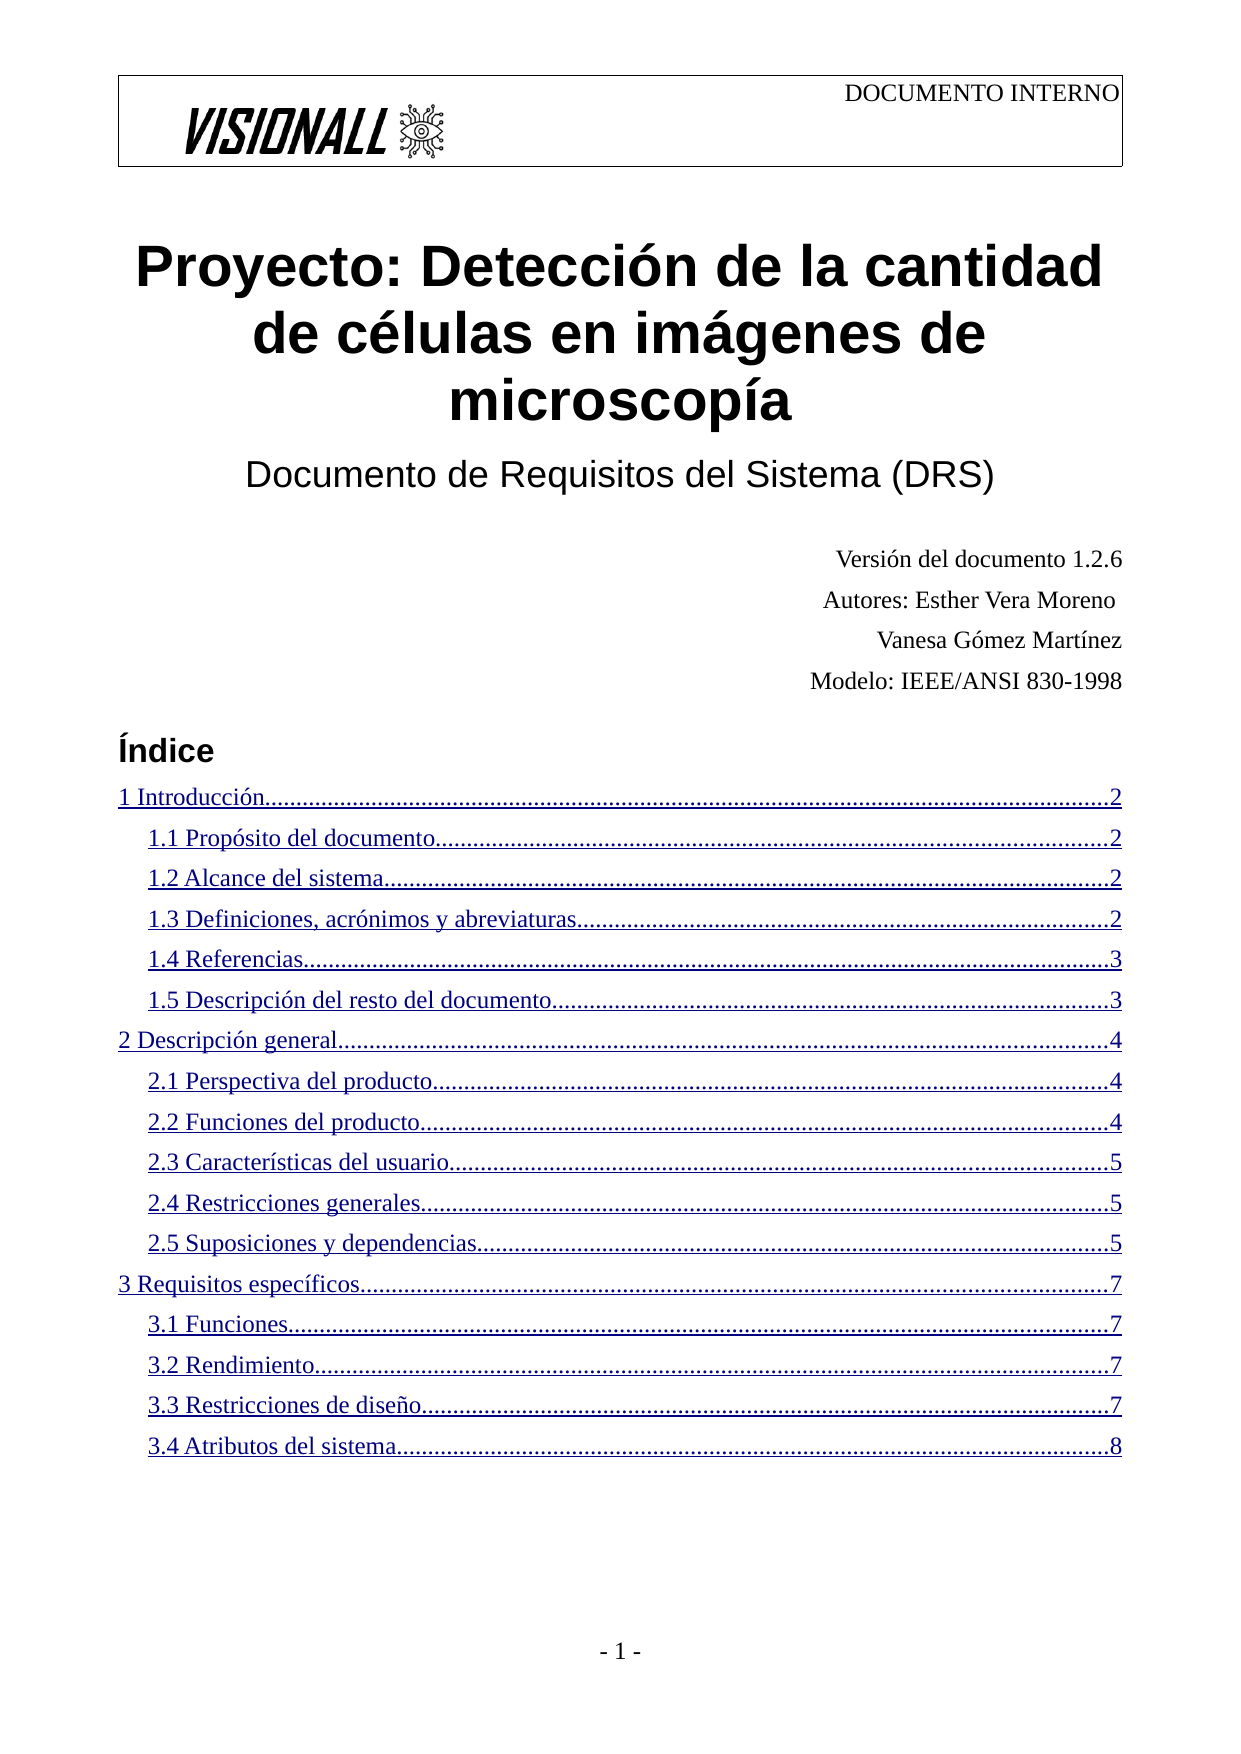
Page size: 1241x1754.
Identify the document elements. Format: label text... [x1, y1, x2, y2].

text Vanesa Gómez Martínez [118, 625, 1122, 654]
text 3.2 Rendimiento 7 [148, 1350, 1122, 1375]
text 1.3 Definiciones, acrónimos y abreviaturas 2 [148, 904, 1122, 929]
text Versión del documento 1.2.45 [118, 544, 1122, 573]
text 3 Requisitos específicos 7 [118, 1269, 1122, 1294]
text 2.2 Funciones del producto 4 [148, 1107, 1122, 1132]
text 3.1 Funciones 7 [148, 1309, 1122, 1334]
text 2.4 Restricciones generales 5 [148, 1188, 1122, 1213]
subtitle Índice [118, 731, 1122, 770]
text Modelo: IEEE/ANSI 830-1998 [118, 666, 1122, 695]
text 2.5 Suposiciones y dependencias 5 [148, 1228, 1122, 1253]
text 1.5 Descripción del resto del documento 3 [148, 985, 1122, 1010]
text 2.3 Características del usuario 5 [148, 1147, 1122, 1172]
text 3.4 Atributos del sistema 8 [148, 1431, 1122, 1456]
text Documento de Requisitos del Sistema (DRS) [118, 452, 1122, 495]
text 1.4 Referencias 3 [148, 944, 1122, 969]
text 1.1 Propósito del documento 2 [148, 823, 1122, 848]
text 2 Descripción general 4 [118, 1026, 1122, 1051]
text 3.3 Restricciones de diseño 7 [148, 1390, 1122, 1415]
text 2.1 Perspectiva del producto 4 [148, 1066, 1122, 1091]
text 1.2 Alcance del sistema 2 [148, 863, 1122, 888]
text 1 Introducción 2 [118, 782, 1122, 807]
text Proyecto: Detección de la cantidad de células en imágenes de microscopía [118, 232, 1122, 433]
text Autores: Esther Vera Moreno [118, 585, 1122, 614]
